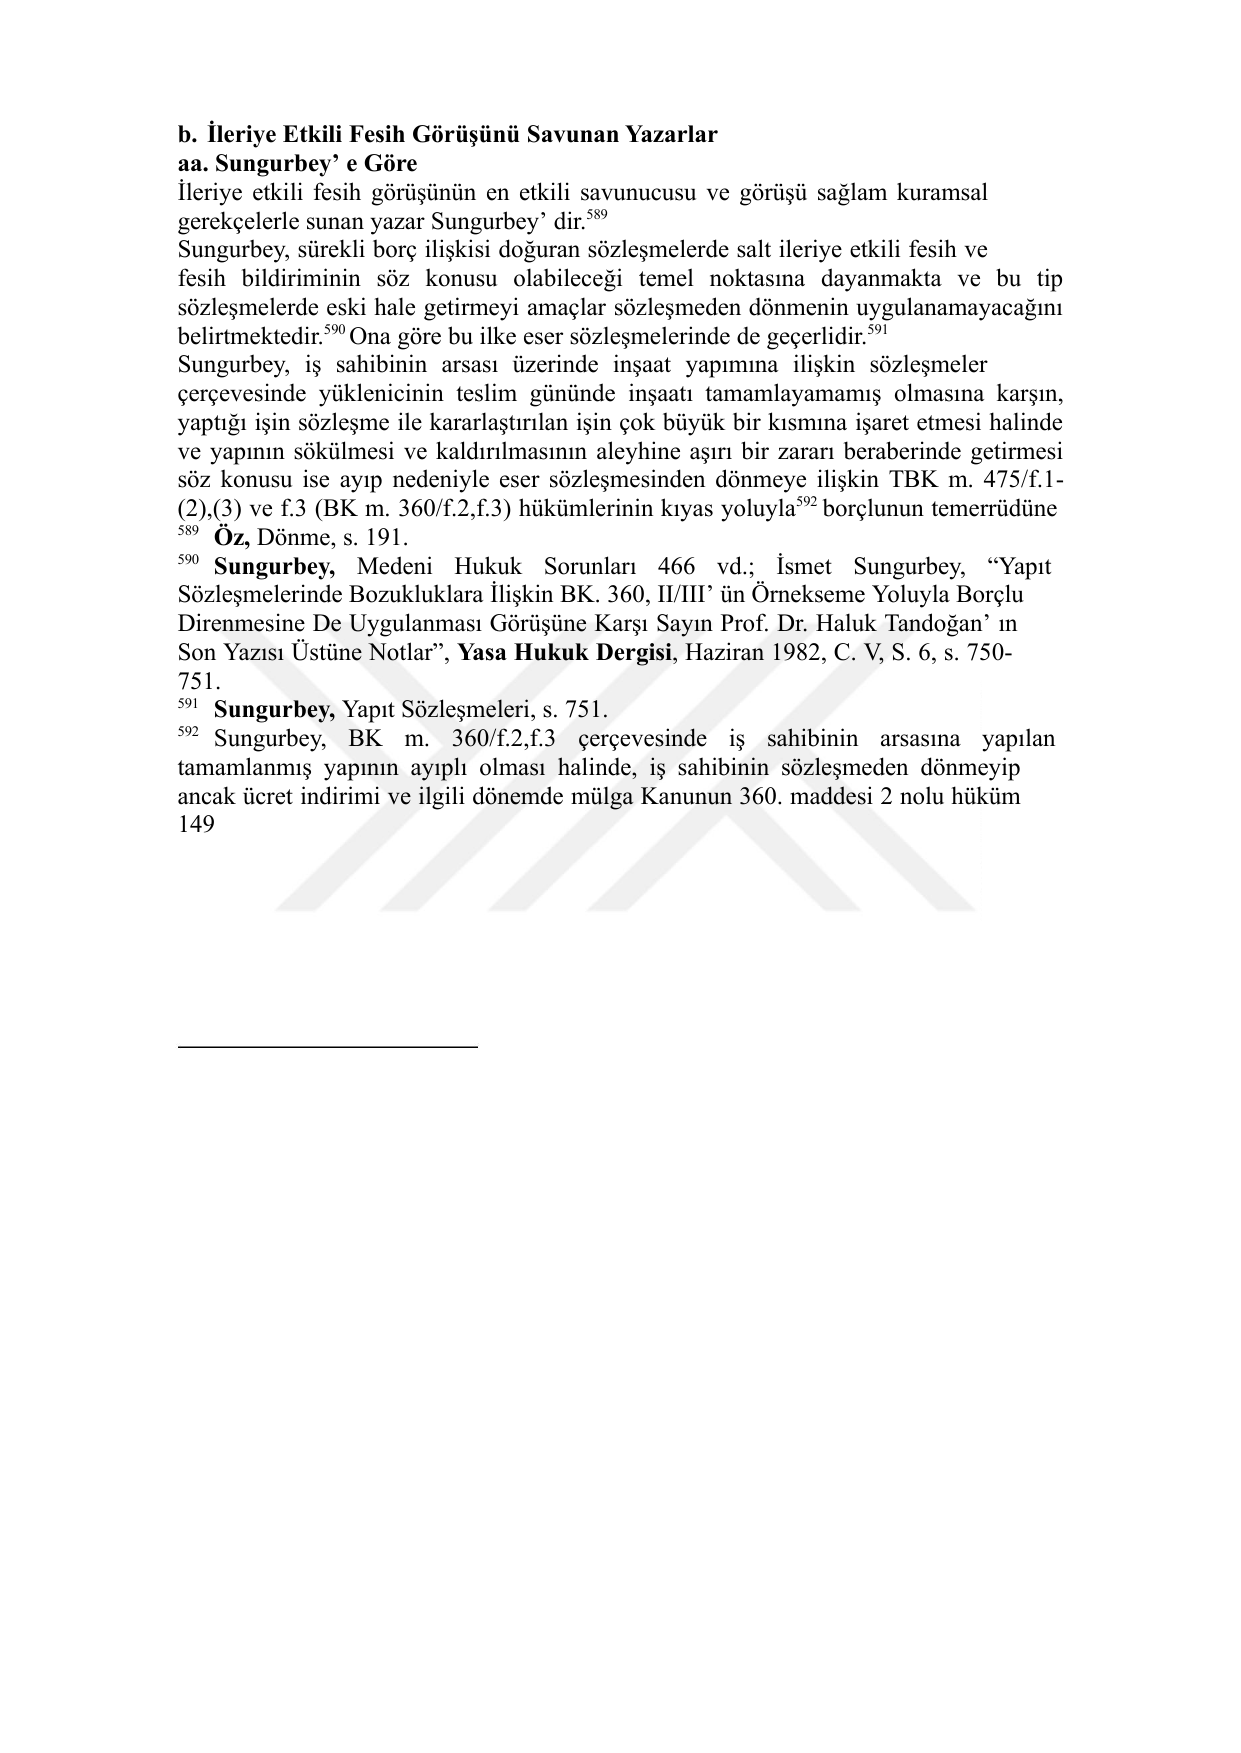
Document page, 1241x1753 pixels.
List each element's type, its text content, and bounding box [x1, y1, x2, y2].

text belirtmektedir.590 Ona göre bu ilke eser sözleşmelerinde de geçerlidir.591 [177, 321, 1230, 349]
text gerekçelerle sunan yazar Sungurbey’ dir.589 [177, 206, 1230, 234]
text İleriye etkili fesih görüşünün en etkili savunucusu ve görüşü sağlam kuramsal [177, 177, 1230, 206]
text 751. [177, 666, 1230, 694]
text tamamlanmış yapının ayıplı olması halinde, iş sahibinin sözleşmeden dönmeyip [177, 752, 1230, 781]
text b. İleriye Etkili Fesih Görüşünü Savunan Yazarlar [177, 119, 1230, 148]
text 590 Sungurbey, Medeni Hukuk Sorunları 466 vd.; İsmet Sungurbey, “Yapıt [177, 551, 1230, 579]
text yaptığı işin sözleşme ile kararlaştırılan işin çok büyük bir kısmına işaret etmesi halinde [177, 407, 1230, 436]
text 592 Sungurbey, BK m. 360/f.2,f.3 çerçevesinde iş sahibinin arsasına yapılan [177, 723, 1230, 752]
text söz konusu ise ayıp nedeniyle eser sözleşmesinden dönmeye ilişkin TBK m. 475/f.1- [177, 464, 1230, 493]
text çerçevesinde yüklenicinin teslim gününde inşaatı tamamlayamamış olmasına karşın, [177, 378, 1230, 407]
text fesih bildiriminin söz konusu olabileceği temel noktasına dayanmakta ve bu tip [177, 263, 1230, 292]
text 591 Sungurbey, Yapıt Sözleşmeleri, s. 751. [177, 694, 1230, 723]
text (2),(3) ve f.3 (BK m. 360/f.2,f.3) hükümlerinin kıyas yoluyla592 borçlunun temerrüdüne [177, 493, 1230, 522]
text ancak ücret indirimi ve ilgili dönemde mülga Kanunun 360. maddesi 2 nolu hüküm [177, 781, 1230, 809]
text aa. Sungurbey’ e Göre [177, 148, 1230, 177]
text 589 Öz, Dönme, s. 191. [177, 522, 1230, 551]
text Direnmesine De Uygulanması Görüşüne Karşı Sayın Prof. Dr. Haluk Tandoğan’ ın [177, 608, 1230, 637]
text Son Yazısı Üstüne Notlar”, Yasa Hukuk Dergisi, Haziran 1982, C. V, S. 6, s. 750- [177, 637, 1230, 666]
text Sungurbey, sürekli borç ilişkisi doğuran sözleşmelerde salt ileriye etkili fesih ve [177, 234, 1230, 263]
text Sözleşmelerinde Bozukluklara İlişkin BK. 360, II/III’ ün Örnekseme Yoluyla Borçlu [177, 579, 1230, 608]
picture [206, 612, 982, 921]
text 149 [177, 809, 1230, 838]
picture [175, 1043, 480, 1050]
picture [206, 816, 211, 825]
text sözleşmelerde eski hale getirmeyi amaçlar sözleşmeden dönmenin uygulanamayacağını [177, 292, 1230, 321]
text Sungurbey, iş sahibinin arsası üzerinde inşaat yapımına ilişkin sözleşmeler [177, 349, 1230, 378]
text ve yapının sökülmesi ve kaldırılmasının aleyhine aşırı bir zararı beraberinde getirmesi [177, 436, 1230, 464]
